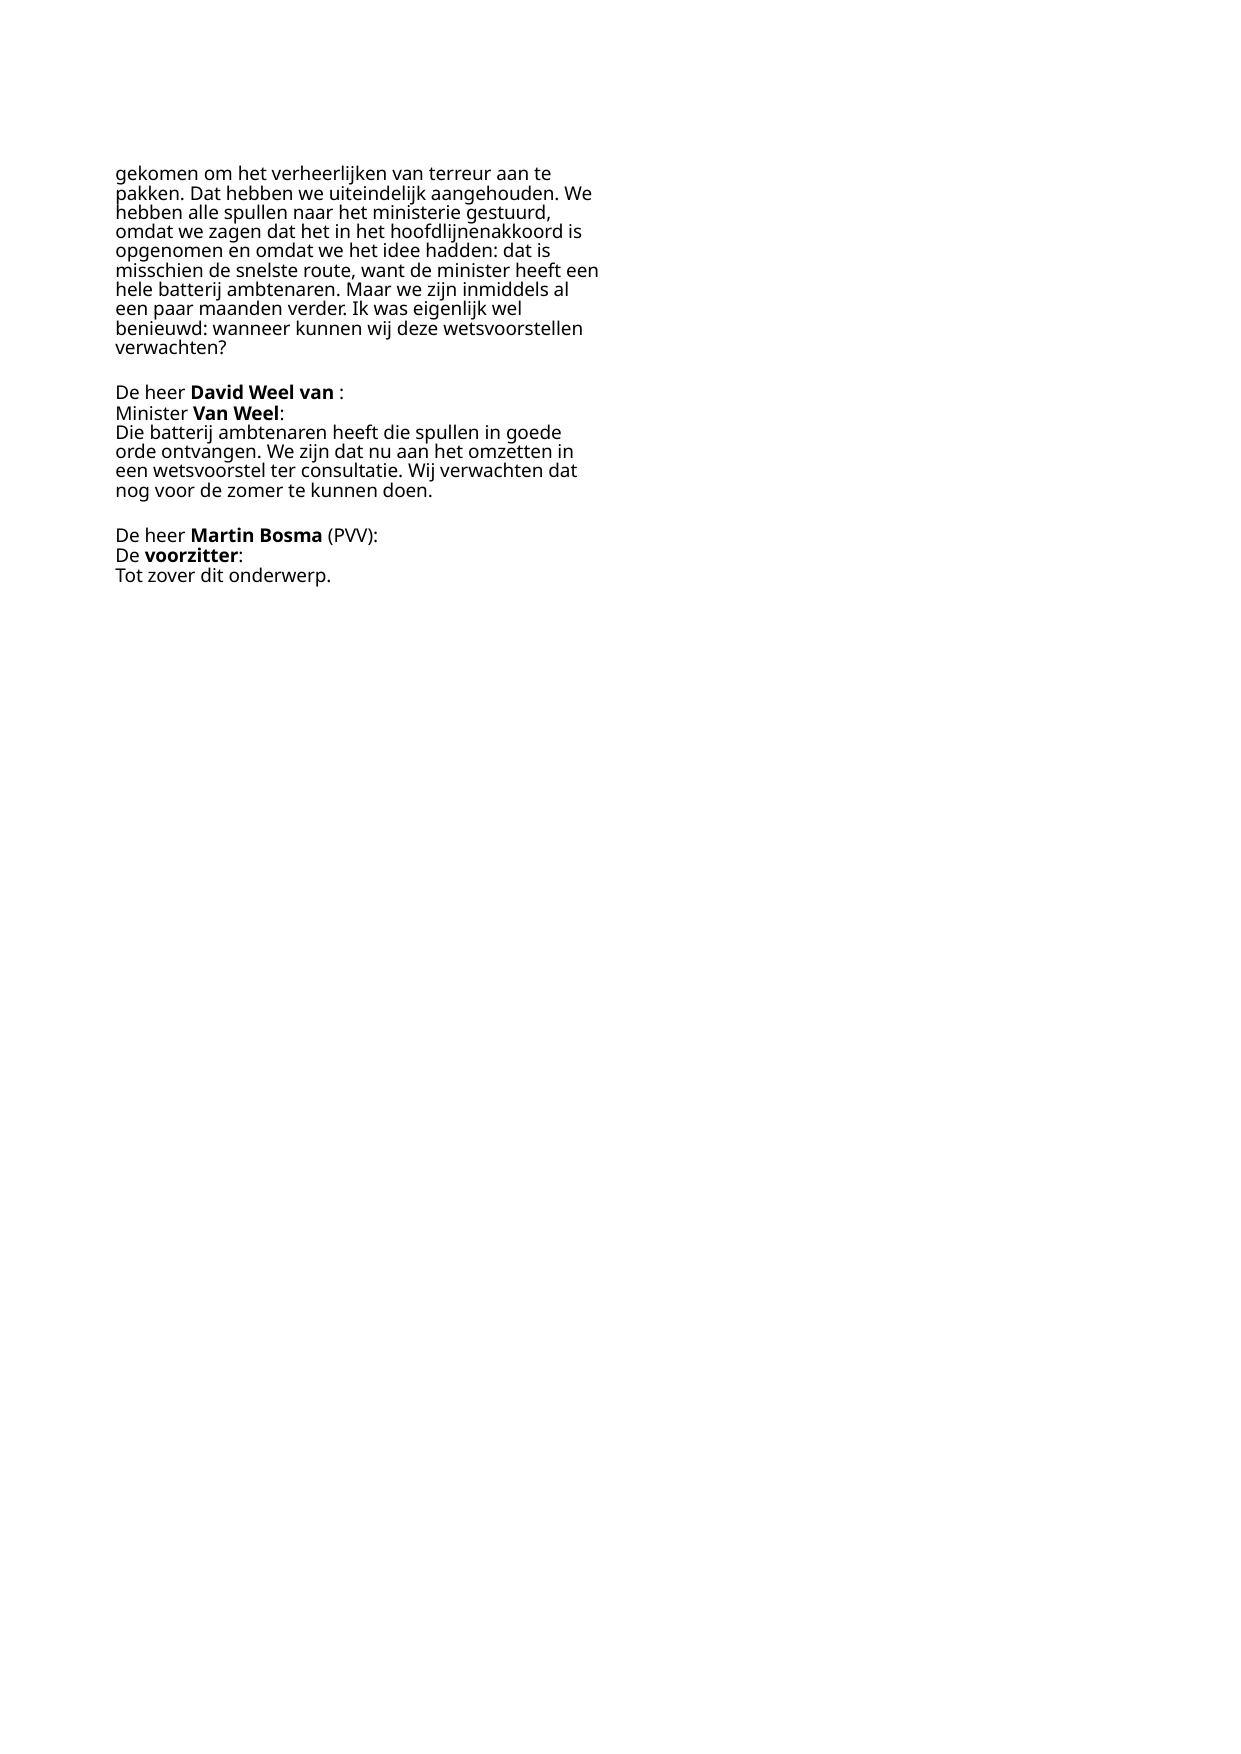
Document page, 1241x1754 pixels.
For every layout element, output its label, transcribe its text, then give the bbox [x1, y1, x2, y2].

text Minister Van Weel: [115, 404, 605, 424]
text De heer David Weel van : [115, 379, 605, 404]
text Die batterij ambtenaren heeft die spullen in goede orde ontvangen. We zijn dat nu aan het omzetten in een wetsvoorstel ter consultatie. Wij verwachten dat nog voor de zomer te kunnen doen. [115, 424, 605, 501]
text De heer Martin Bosma (PVV): [115, 522, 605, 547]
text Tot zover dit onderwerp. [115, 567, 605, 586]
text De voorzitter: [115, 547, 605, 567]
text gekomen om het verheerlijken van terreur aan te pakken. Dat hebben we uiteindelijk aangehouden. We hebben alle spullen naar het ministerie gestuurd, omdat we zagen dat het in het hoofdlijnenakkoord is opgenomen en omdat we het idee hadden: dat is misschien de snelste route, want de minister heeft een hele batterij ambtenaren. Maar we zijn inmiddels al een paar maanden verder. Ik was eigenlijk wel benieuwd: wanneer kunnen wij deze wetsvoorstellen verwachten? [115, 165, 605, 358]
